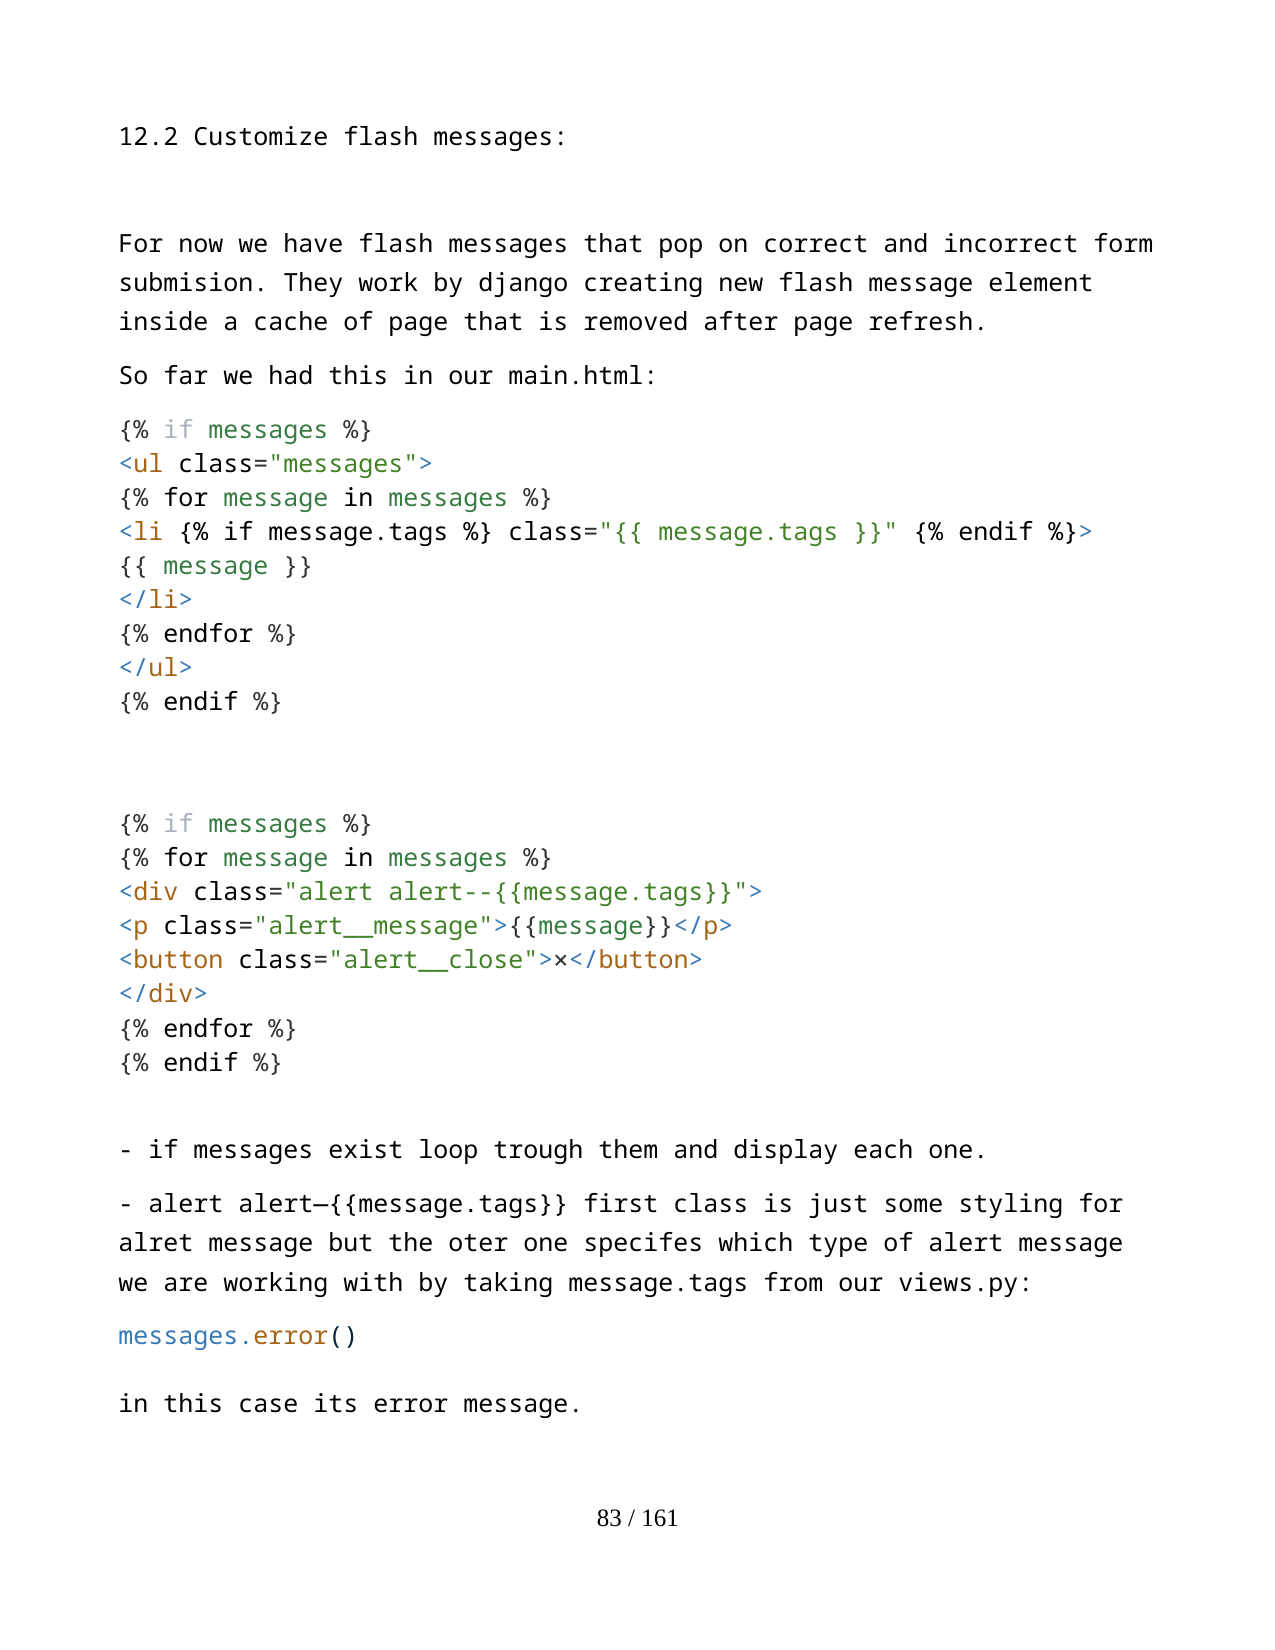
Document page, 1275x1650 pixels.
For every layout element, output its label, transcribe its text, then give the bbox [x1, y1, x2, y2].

text messages.error() [118, 1318, 1157, 1352]
text {% if messages %} [118, 806, 1157, 840]
text {% endif %} [118, 684, 1157, 718]
text <button class="alert__close">⨯</button> [118, 942, 1157, 976]
text - alert alert—{{message.tags}} first class is just some styling for alret message but the oter one specifes which type of alert message we are working with by taking message.tags from our views.py: [118, 1186, 1157, 1298]
text <ul class="messages"> [118, 446, 1157, 479]
text For now we have flash messages that pop on correct and incorrect form submision. They work by django creating new flash message element inside a cache of page that is removed after page refresh. [118, 226, 1157, 338]
text {% for message in messages %} [118, 840, 1157, 874]
text - if messages exist loop trough them and display each one. [118, 1132, 1157, 1166]
text {% for message in messages %} [118, 479, 1157, 514]
text 12.2 Customize flash messages: [118, 118, 1157, 152]
text </ul> [118, 650, 1157, 684]
text in this case its error message. [118, 1386, 1157, 1420]
text {% if messages %} [118, 411, 1157, 446]
text </div> [118, 976, 1157, 1010]
text {{ message }} [118, 548, 1157, 582]
text {% endif %} [118, 1044, 1157, 1078]
text {% endfor %} [118, 616, 1157, 650]
text </li> [118, 582, 1157, 616]
text So far we had this in our main.html: [118, 358, 1157, 392]
text <p class="alert__message">{{message}}</p> [118, 908, 1157, 942]
text {% endfor %} [118, 1010, 1157, 1044]
text <li {% if message.tags %} class="{{ message.tags }}" {% endif %}> [118, 514, 1157, 548]
text <div class="alert alert--{{message.tags}}"> [118, 874, 1157, 908]
